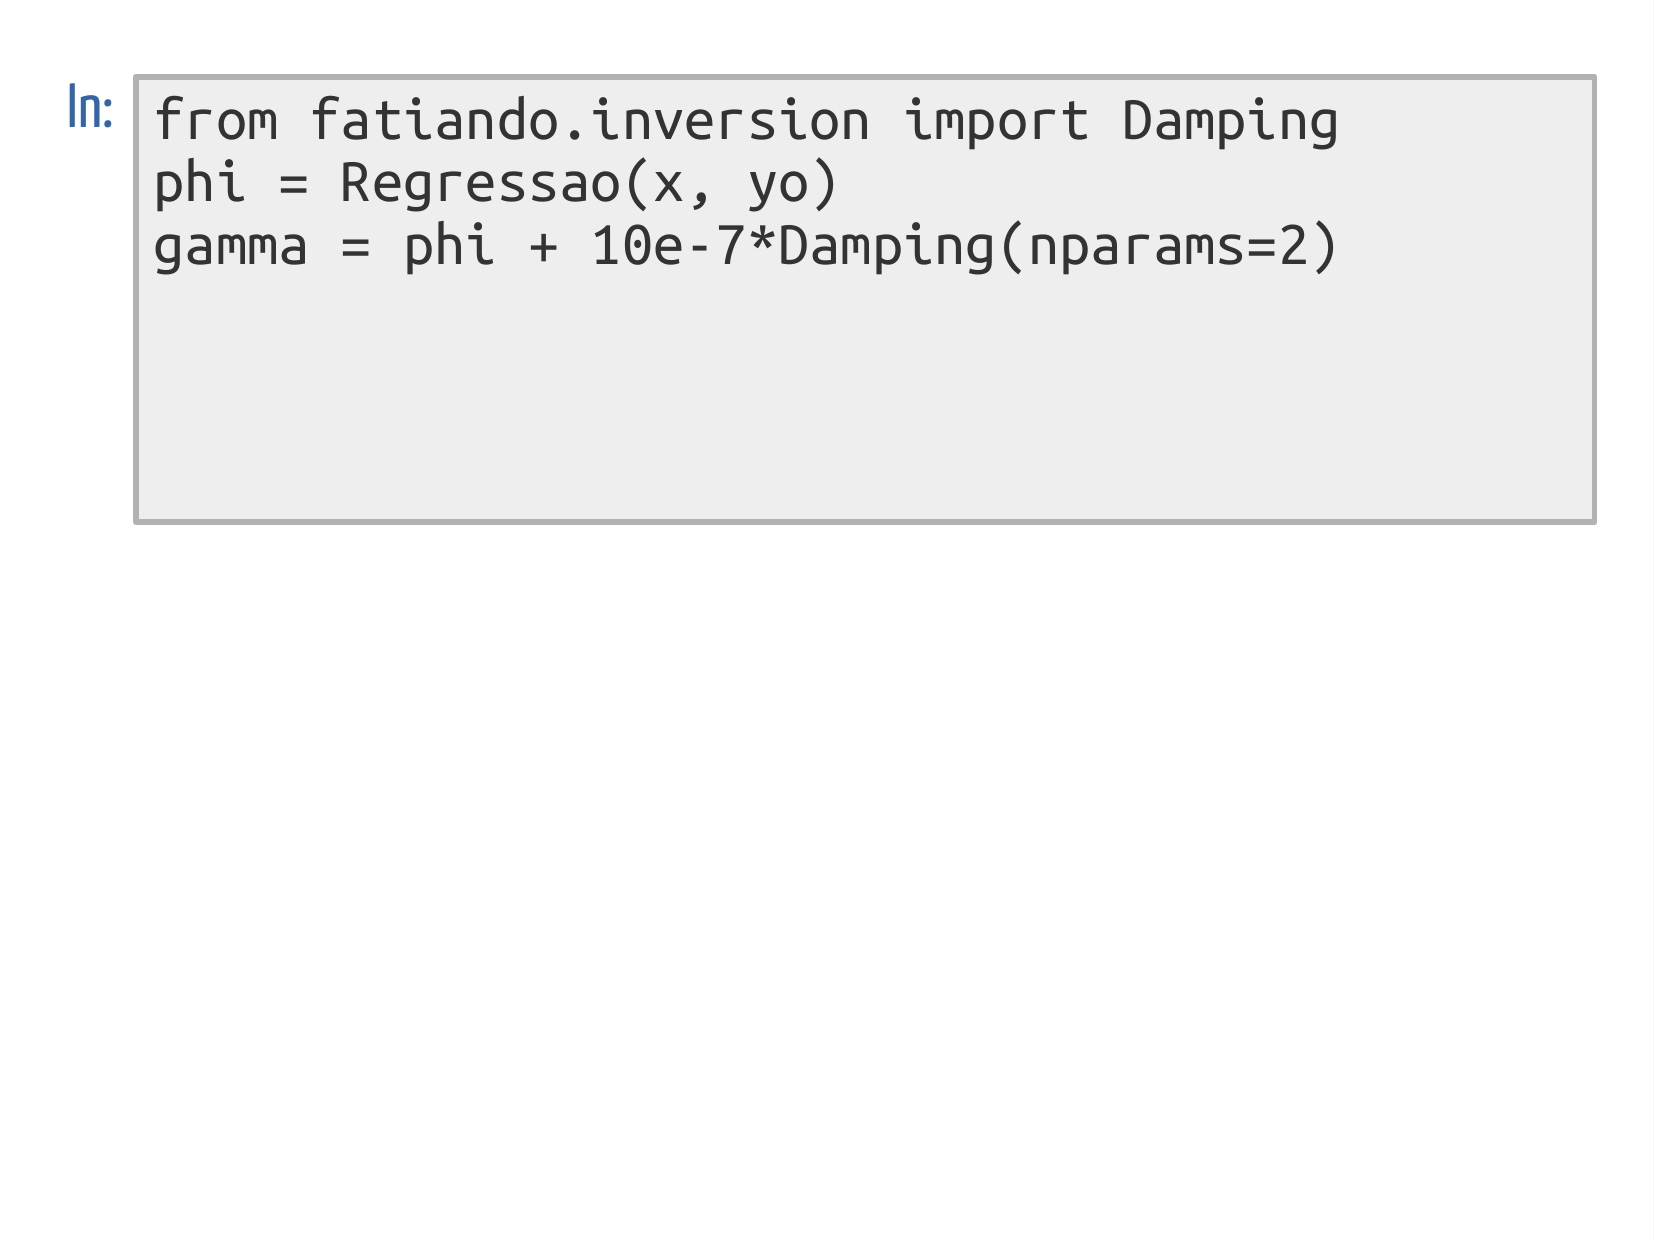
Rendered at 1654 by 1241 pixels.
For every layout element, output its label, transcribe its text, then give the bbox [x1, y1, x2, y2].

text_box [0, 0, 1654, 1241]
text_box from fatiando.inversion import Damping phi = Regressao(x, yo) gamma = phi + 10e-7*Damping(nparams=2) [135, 76, 1595, 302]
title In: [23, 25, 178, 180]
